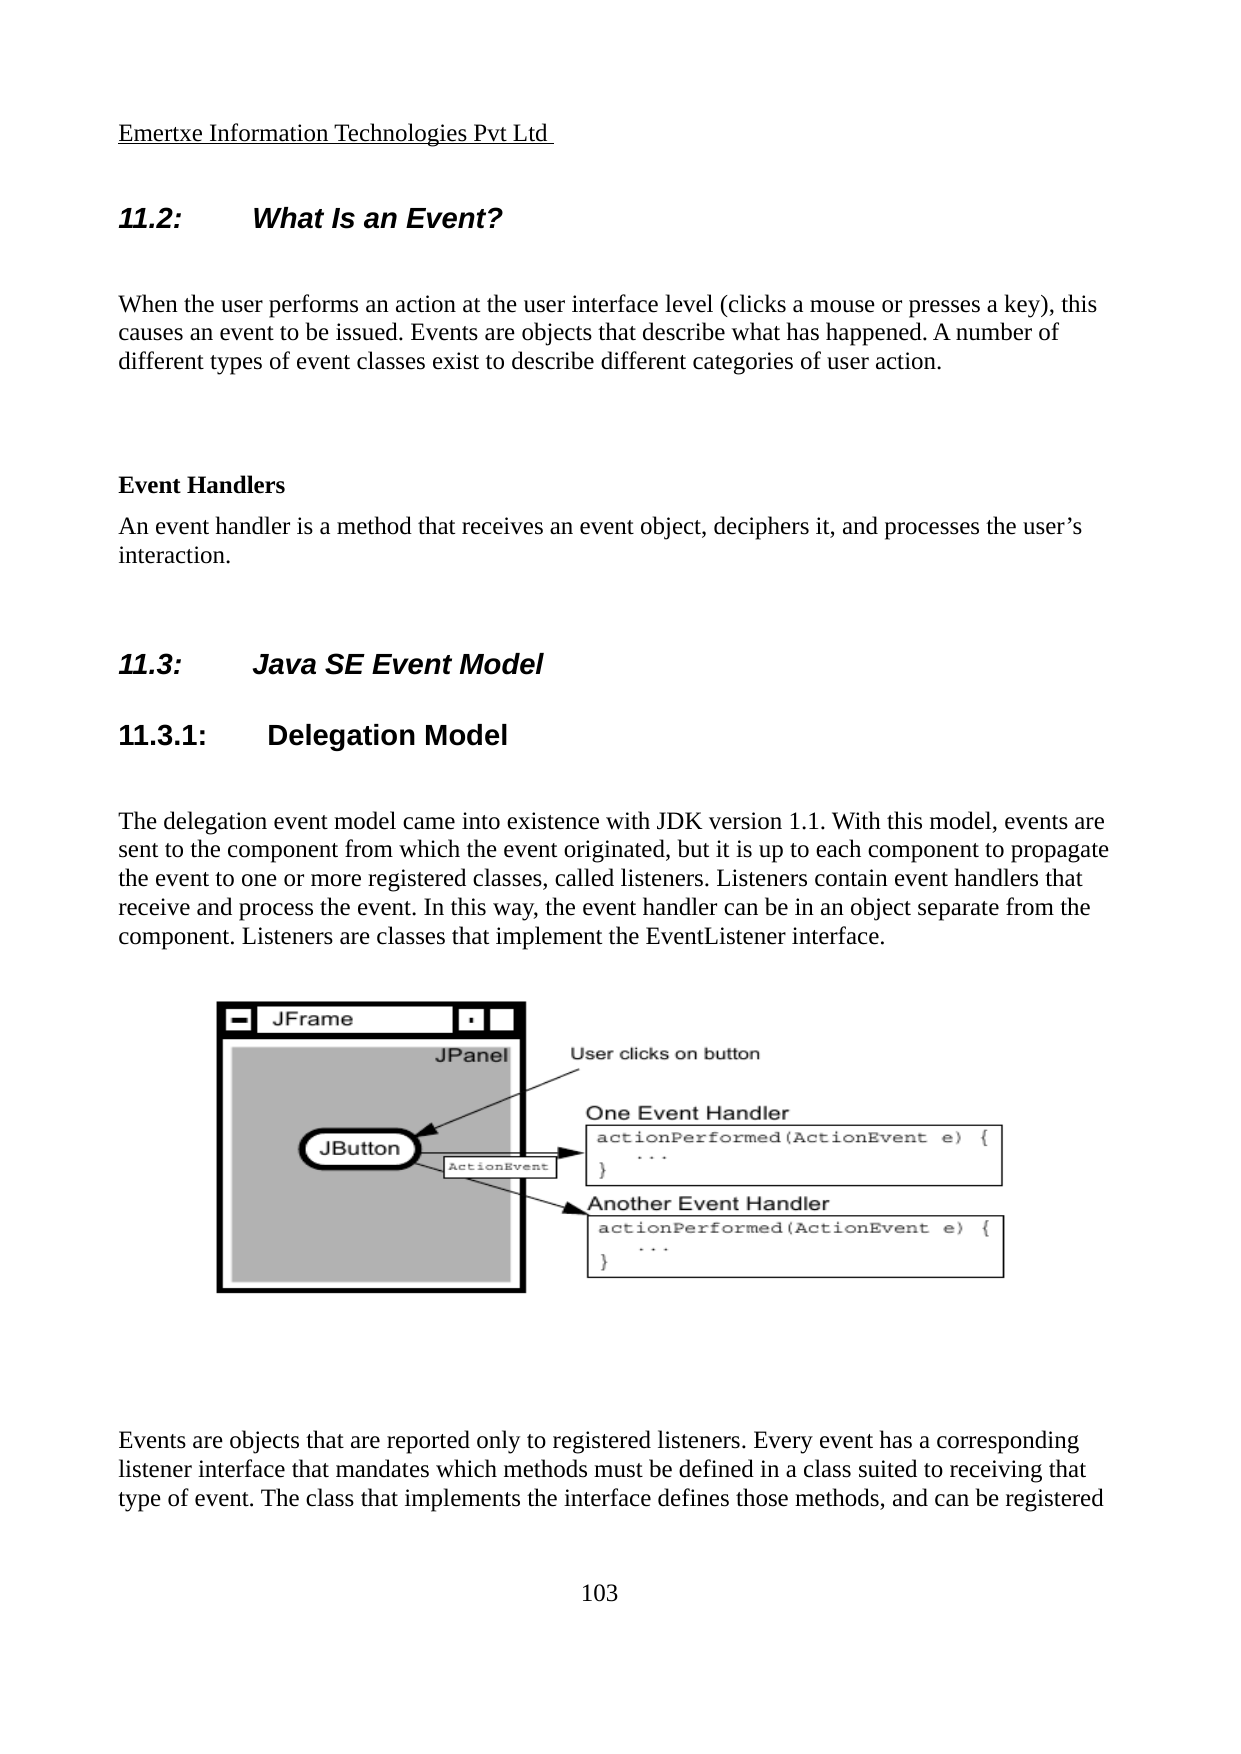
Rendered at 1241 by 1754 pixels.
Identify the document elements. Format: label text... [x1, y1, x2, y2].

text When the user performs an action at the user interface level (clicks a mouse or presses a key), this causes an event to be issued. Events are objects that describe what has happened. A number of different types of event classes exist to describe different categories of user action. [118, 289, 1122, 375]
text Events are objects that are reported only to registered listeners. Every event has a corresponding listener interface that mandates which methods must be defined in a class suited to receiving that type of event. The class that implements the interface defines those methods, and can be registered [118, 1425, 1122, 1511]
text An event handler is a method that receives an event object, deciphers it, and processes the user’s interaction. [118, 511, 1122, 569]
text Event Handlers [118, 470, 1122, 499]
subtitle Delegation Model [118, 718, 1122, 752]
picture [120, 985, 1064, 1302]
text The delegation event model came into existence with JDK version 1.1. With this model, events are sent to the component from which the event originated, but it is up to each component to propagate the event to one or more registered classes, called listeners. Listeners contain event handlers that receive and process the event. In this way, the event handler can be in an object separate from the component. Listeners are classes that implement the EventListener interface. [118, 806, 1122, 949]
subtitle What Is an Event? [118, 201, 1122, 235]
subtitle Java SE Event Model [118, 647, 1122, 681]
